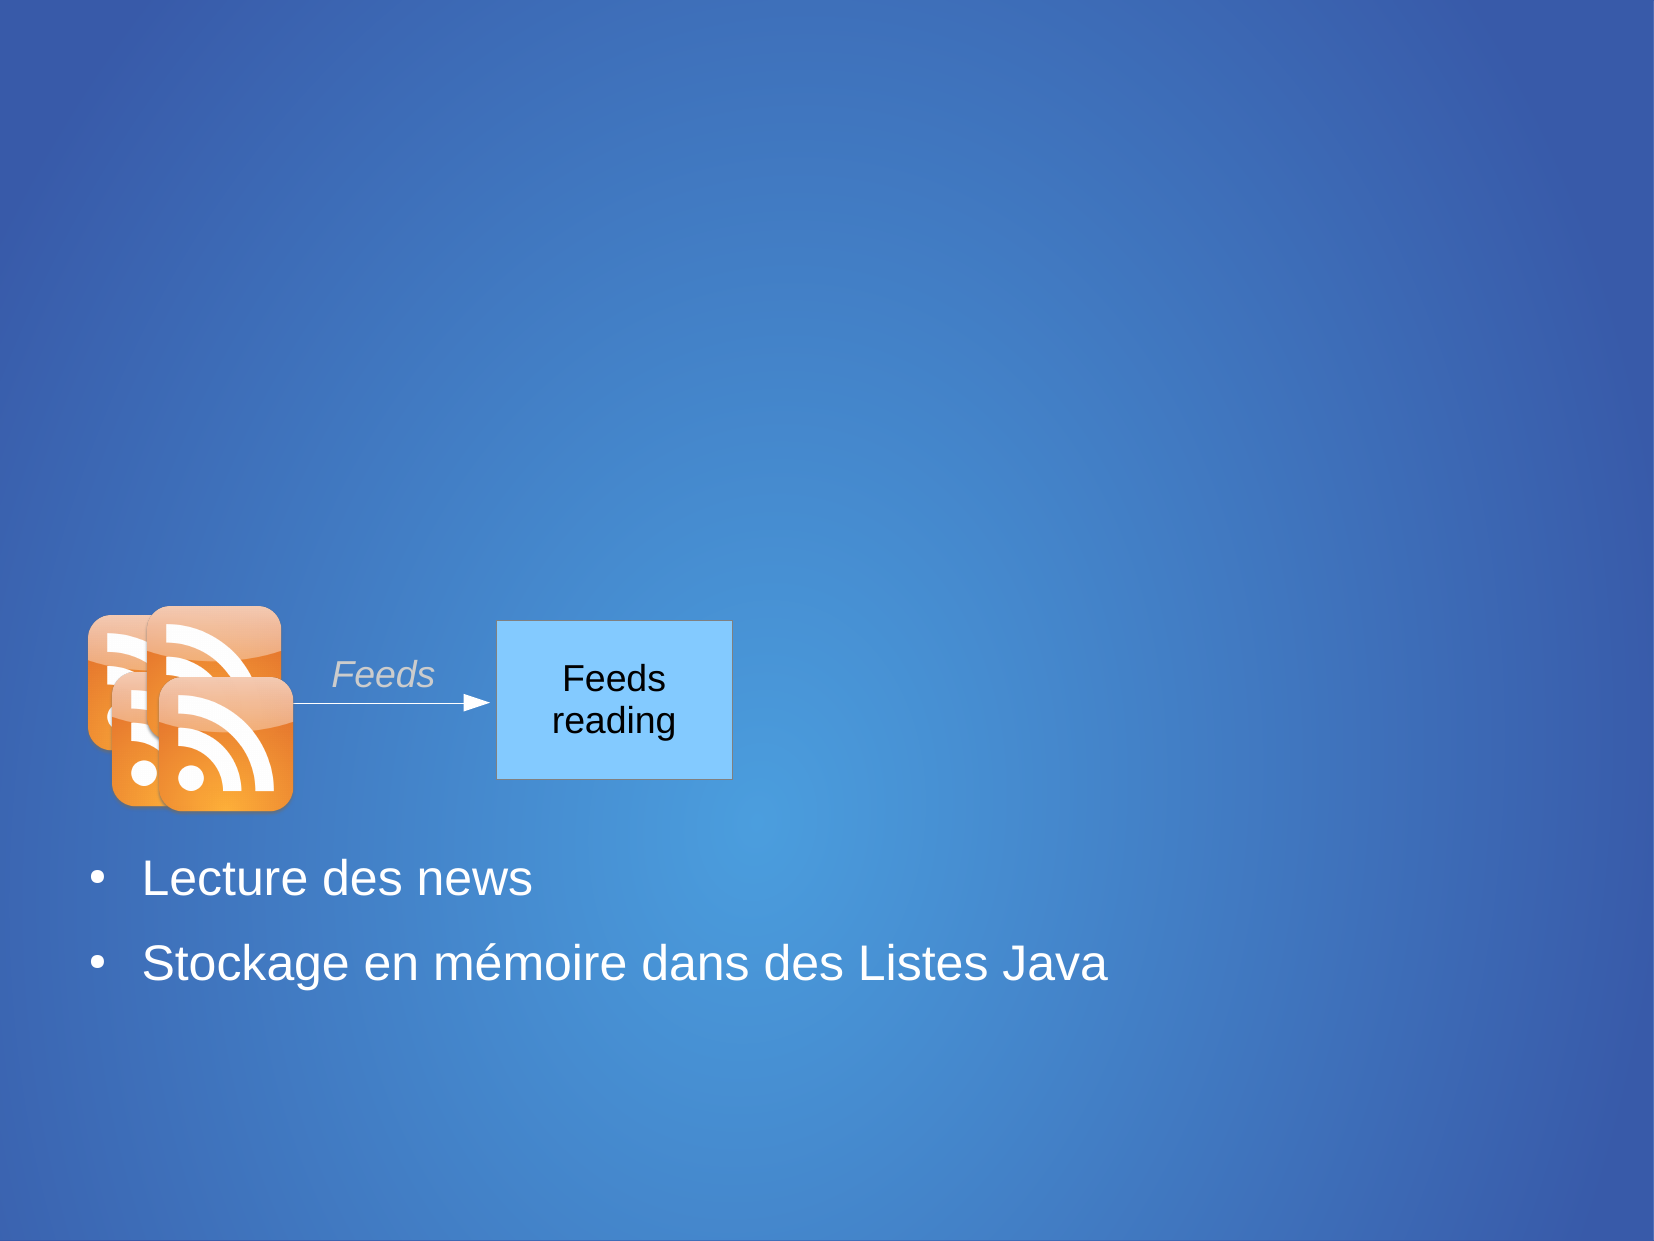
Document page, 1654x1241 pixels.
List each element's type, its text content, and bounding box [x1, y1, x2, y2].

list Lecture des news Stockage en mémoire dans des Listes Java [70, 850, 1607, 1158]
text_box Feeds [316, 645, 473, 703]
text_box Feeds reading [496, 620, 733, 780]
picture [0, 0, 1654, 1241]
